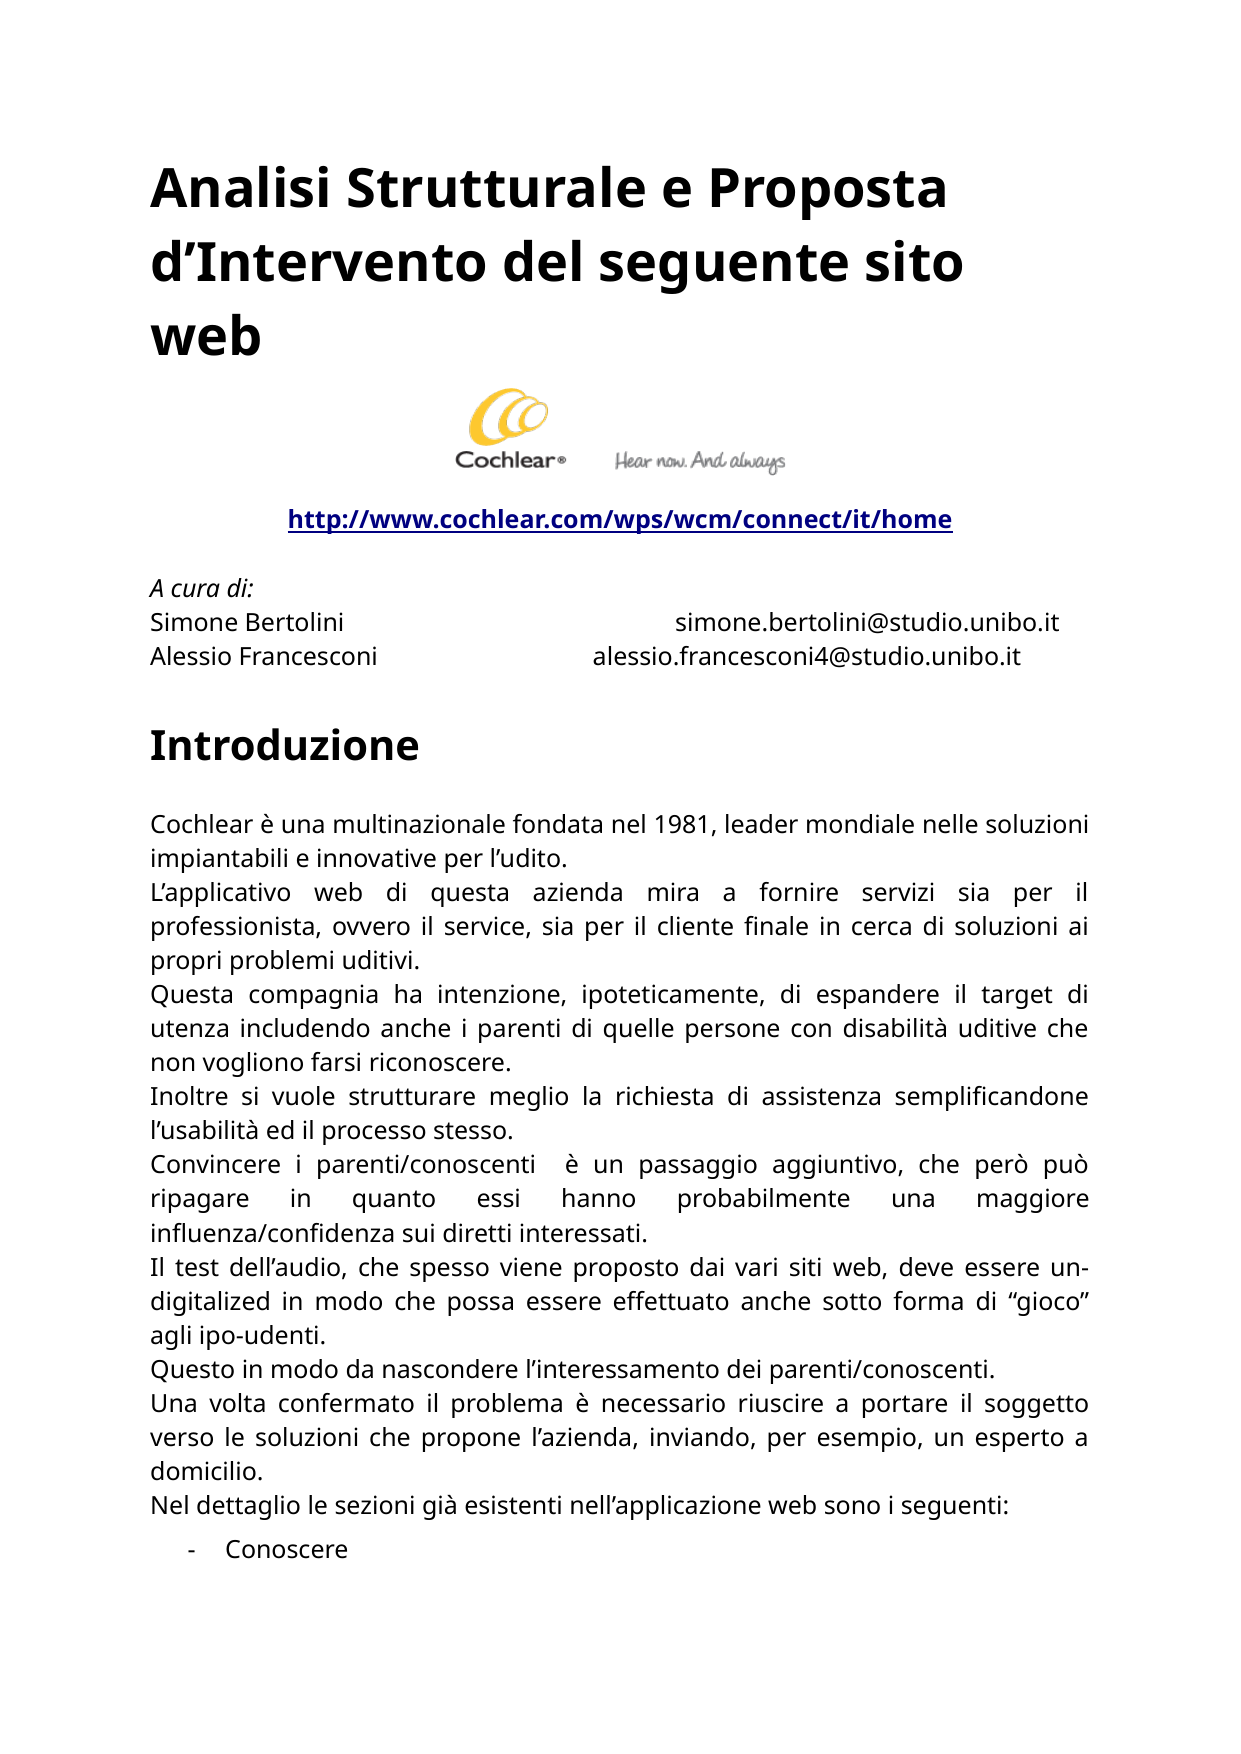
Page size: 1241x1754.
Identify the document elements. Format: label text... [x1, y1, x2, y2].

text Questa compagnia ha intenzione, ipoteticamente, di espandere il target di utenza includendo anche i parenti di quelle persone con disabilità uditive che non vogliono farsi riconoscere. [150, 977, 1090, 1079]
text Questo in modo da nascondere l’interessamento dei parenti/conoscenti. [150, 1351, 1090, 1386]
text Una volta confermato il problema è necessario riuscire a portare il soggetto verso le soluzioni che propone l’azienda, inviando, per esempio, un esperto a domicilio. [150, 1386, 1090, 1488]
text Cochlear è una multinazionale fondata nel 1981, leader mondiale nelle soluzioni impiantabili e innovative per l’udito. [150, 806, 1090, 874]
subtitle Analisi Strutturale e Proposta d’Intervento del seguente sito web [150, 150, 1090, 371]
picture [455, 388, 786, 476]
text Simone Bertolini simone.bertolini@studio.unibo.it [150, 604, 1090, 638]
text Nel dettaglio le sezioni già esistenti nell’applicazione web sono i seguenti: [150, 1488, 1090, 1522]
text L’applicativo web di questa azienda mira a fornire servizi sia per il professionista, ovvero il service, sia per il cliente finale in cerca di soluzioni ai propri problemi uditivi. [150, 874, 1090, 977]
list Conoscere [187, 1522, 1090, 1573]
text Convincere i parenti/conoscenti è un passaggio aggiuntivo, che però può ripagare in quanto essi hanno probabilmente una maggiore influenza/confidenza sui diretti interessati. [150, 1147, 1090, 1249]
text Alessio Francesconi alessio.francesconi4@studio.unibo.it [150, 638, 1090, 672]
text Inoltre si vuole strutturare meglio la richiesta di assistenza semplificandone l’usabilità ed il processo stesso. [150, 1079, 1090, 1147]
text Introduzione [150, 716, 1090, 772]
text A cura di: [150, 570, 1090, 604]
text http://www.cochlear.com/wps/wcm/connect/it/home [150, 502, 1090, 536]
text Il test dell’audio, che spesso viene proposto dai vari siti web, deve essere un-digitalized in modo che possa essere effettuato anche sotto forma di “gioco” agli ipo-udenti. [150, 1249, 1090, 1351]
